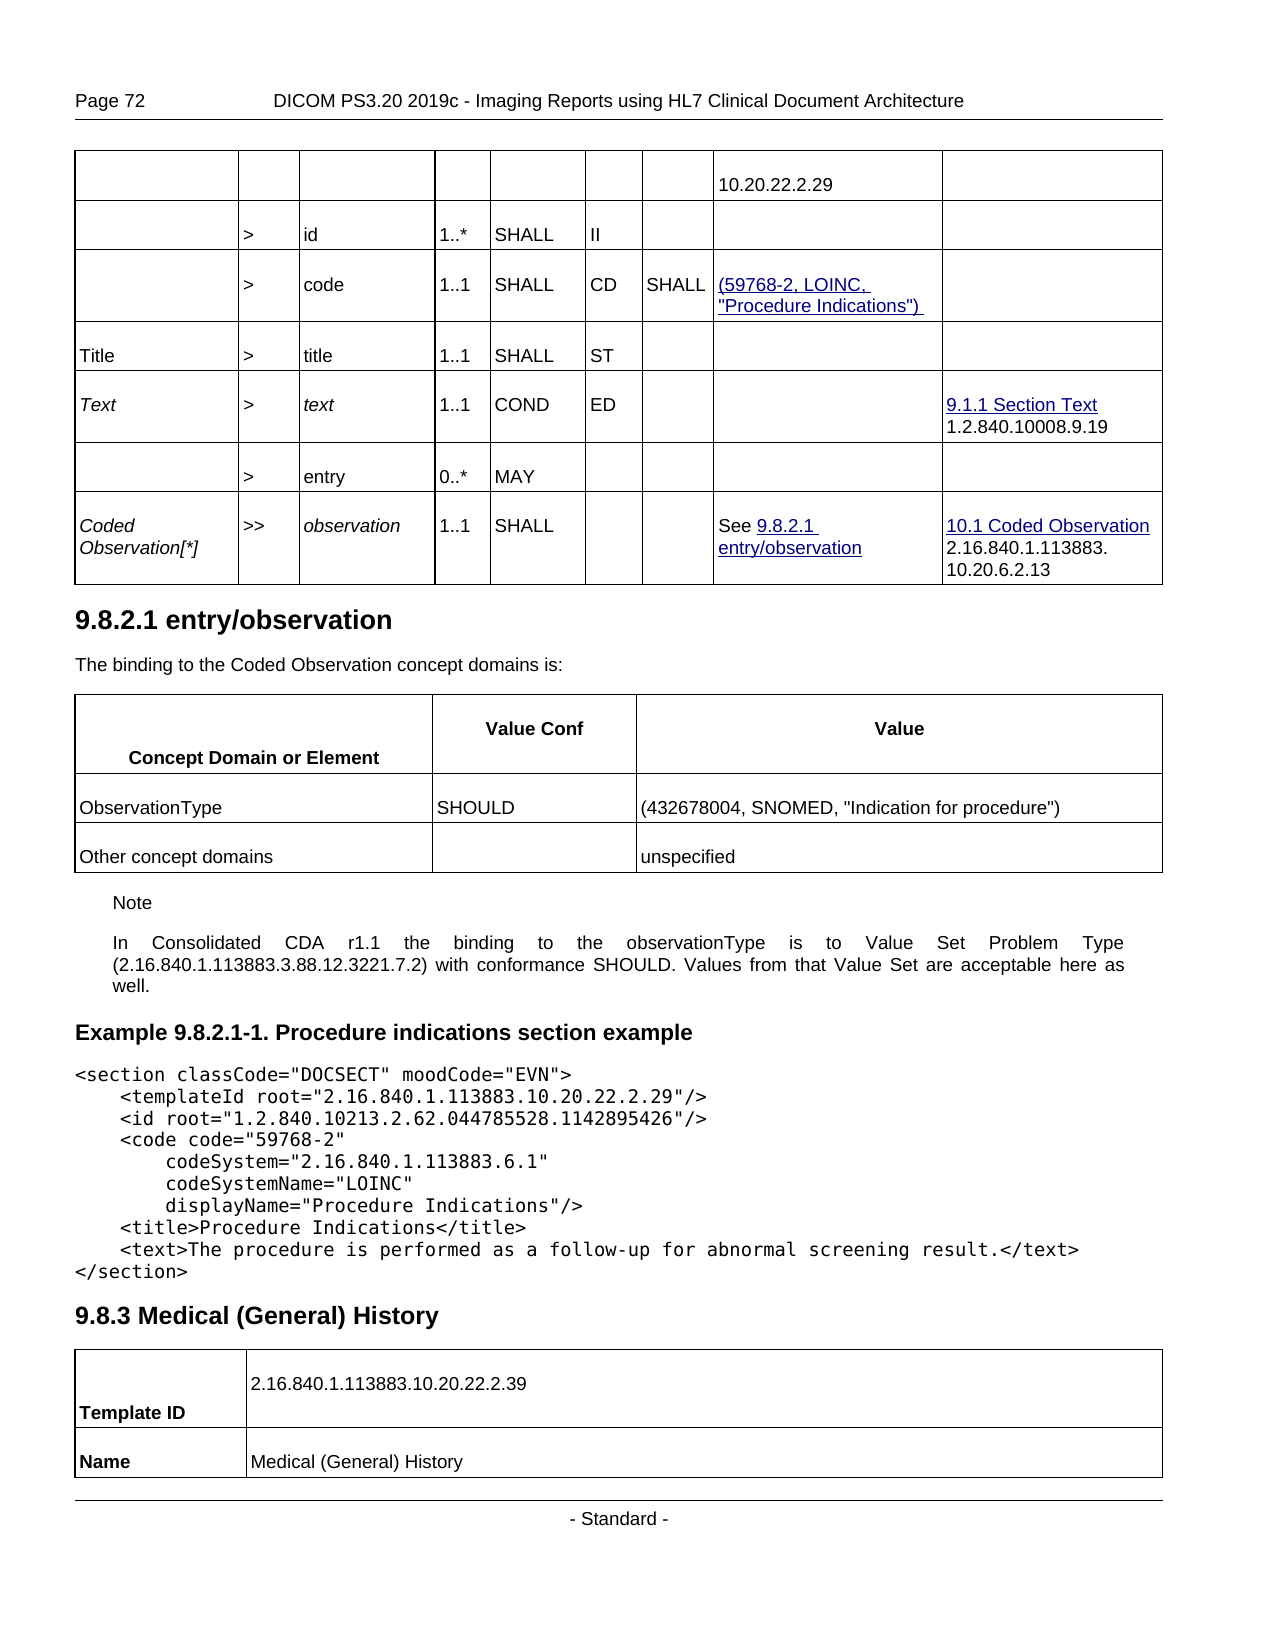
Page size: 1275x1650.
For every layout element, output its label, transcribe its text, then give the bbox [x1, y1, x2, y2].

table_cell COND [491, 371, 585, 442]
table_cell > [239, 443, 299, 491]
table_cell [76, 443, 238, 491]
table_cell [714, 371, 942, 442]
table_cell [239, 151, 299, 200]
table_cell observation [300, 492, 434, 584]
text In Consolidated CDA r1.1 the binding to the observationType is to Value Set Problem Type (2.16.840.1.113883.3.88.12.3221.7.2) with conformance SHOULD. Values from that Value Set are acceptable here as well. [112, 932, 1125, 997]
table_cell Other concept domains [76, 823, 432, 872]
table_cell [643, 492, 713, 584]
table_cell unspecified [637, 823, 1162, 872]
text 9.8.3 Medical (General) History [75, 1301, 1162, 1330]
table_cell See 9.8.2.1 entry/observation [714, 492, 942, 584]
table_cell SHALL [491, 492, 585, 584]
table_cell 1..1 [436, 492, 490, 584]
table_cell [643, 151, 713, 200]
table_cell [300, 151, 434, 200]
table_cell SHOULD [433, 774, 636, 822]
table_cell Title [76, 322, 238, 370]
table_cell [433, 823, 636, 872]
table_cell (432678004, SNOMED, "Indication for procedure") [637, 774, 1162, 822]
table_cell SHALL [491, 201, 585, 249]
table_cell [491, 151, 585, 200]
table_cell id [300, 201, 434, 249]
table_cell 10.1 Coded Observation 2.16.840.1.113883.​10.20.6.2.13 [943, 492, 1162, 584]
table_cell [586, 492, 642, 584]
table_cell > [239, 322, 299, 370]
table_cell [714, 201, 942, 249]
table_cell ED [586, 371, 642, 442]
table_cell entry [300, 443, 434, 491]
text 9.8.2.1 entry/observation [75, 604, 1162, 635]
table_cell 10.20.22.2.29 [714, 151, 942, 200]
table_cell [643, 201, 713, 249]
table_cell Coded​Observation[*] [76, 492, 238, 584]
table_cell SHALL [643, 250, 713, 321]
table_cell [643, 371, 713, 442]
table_header Value [637, 695, 1162, 773]
text Note [112, 892, 1125, 913]
table_cell [76, 201, 238, 249]
table_cell 9.1.1 Section Text 1.2.840.10008.9.19 [943, 371, 1162, 442]
table_cell Medical (General) History [247, 1428, 1162, 1477]
table_cell [76, 151, 238, 200]
table_cell Observation​Type [76, 774, 432, 822]
table_header 2.16.840.1.113883.​10.20.22.2.39 [247, 1350, 1162, 1427]
table_cell [943, 201, 1162, 249]
table_cell 1..1 [436, 371, 490, 442]
table_cell [943, 322, 1162, 370]
table_cell [436, 151, 490, 200]
table_cell Text [76, 371, 238, 442]
table_cell [643, 322, 713, 370]
table_cell text [300, 371, 434, 442]
table_cell [943, 151, 1162, 200]
table_cell [714, 443, 942, 491]
table_cell SHALL [491, 322, 585, 370]
table_cell > [239, 371, 299, 442]
table_cell SHALL [491, 250, 585, 321]
text <section classCode="DOCSECT" moodCode="EVN"> <templateId root="2.16.840.1.113883.10.20.22.2.29"/> <id root="1.2.840.10213.2.62.044785528.1142895426"/> <code code="59768-2" codeSystem="2.16.840.1.113883.6.1" codeSystemName="LOINC" displayName="Procedure Indications"/> <title>Procedure Indications</title> <text>The procedure is performed as a follow-up for abnormal screening result.</text> </section> [75, 1064, 1162, 1283]
table_header Concept Domain or Element [76, 695, 432, 773]
table_cell [586, 443, 642, 491]
table_cell 1..* [436, 201, 490, 249]
table_cell code [300, 250, 434, 321]
table_cell [943, 250, 1162, 321]
text Example 9.8.2.1-1. Procedure indications section example [75, 1019, 1162, 1045]
table_cell > [239, 201, 299, 249]
table_cell (59768-2, LOINC, "Procedure Indications") [714, 250, 942, 321]
table_cell [643, 443, 713, 491]
table_cell 1..1 [436, 322, 490, 370]
table_cell 1..1 [436, 250, 490, 321]
table_cell CD [586, 250, 642, 321]
table_cell ST [586, 322, 642, 370]
text The binding to the Coded Observation concept domains is: [75, 654, 1162, 675]
table_cell title [300, 322, 434, 370]
table_cell [76, 250, 238, 321]
table_cell [943, 443, 1162, 491]
table_cell [586, 151, 642, 200]
table_cell 0..* [436, 443, 490, 491]
table_cell >> [239, 492, 299, 584]
table_cell MAY [491, 443, 585, 491]
table_cell [714, 322, 942, 370]
table_cell II [586, 201, 642, 249]
table_header Template ID [76, 1350, 246, 1427]
table_header Value Conf [433, 695, 636, 773]
table_cell > [239, 250, 299, 321]
table_cell Name [76, 1428, 246, 1477]
